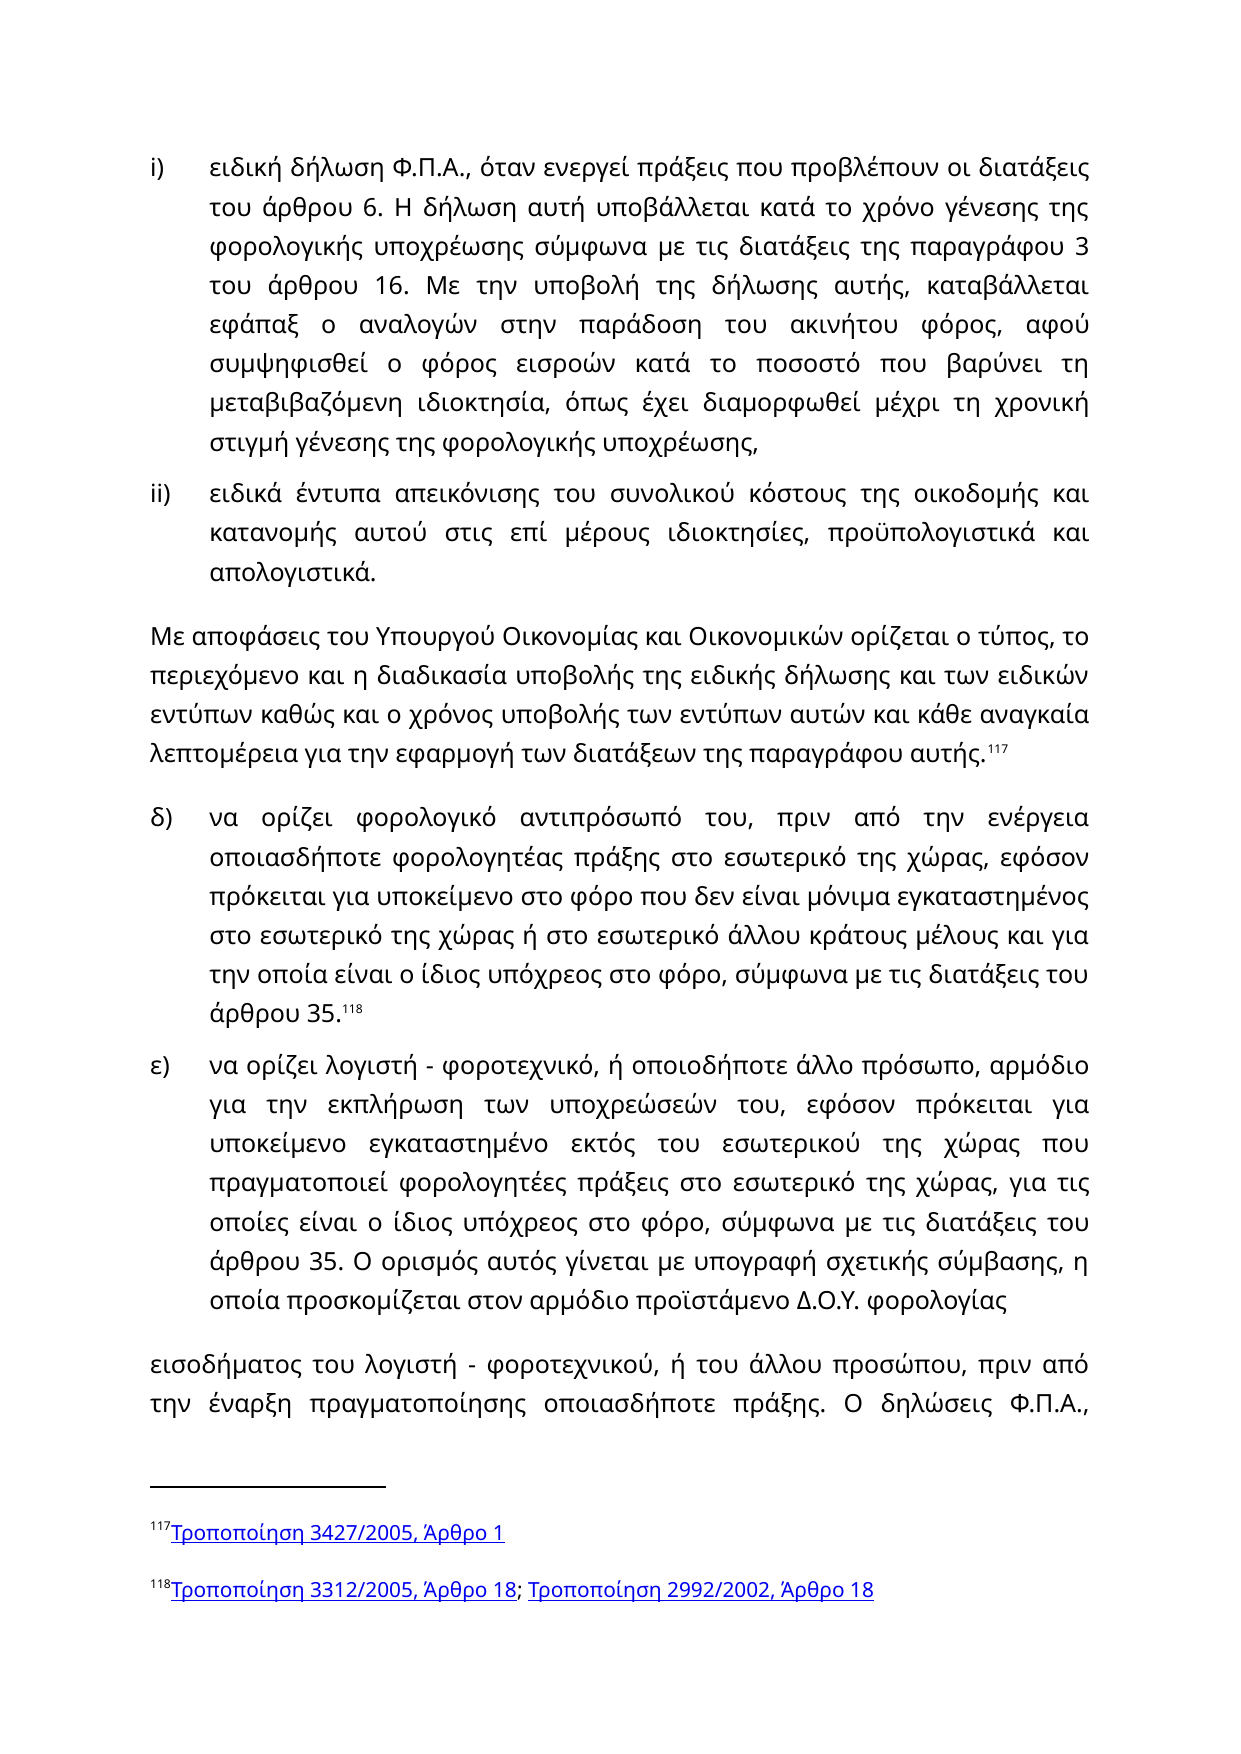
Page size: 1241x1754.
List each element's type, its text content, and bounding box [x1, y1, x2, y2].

list ε) να ορίζει λογιστή - φοροτεχνικό, ή οποιοδήποτε άλλο πρόσωπο, αρμόδιο για την εκπλήρωση των υποχρεώσεών του, εφόσον πρόκειται για υποκείμενο εγκαταστημένο εκτός του εσωτερικού της χώρας που πραγματοποιεί φορολογητέες πράξεις στο εσωτερικό της χώρας, για τις οποίες είναι ο ίδιος υπόχρεος στο φόρο, σύμφωνα με τις διατάξεις του άρθρου 35. Ο ορισμός αυτός γίνεται με υπογραφή σχετικής σύμβασης, η οποία προσκομίζεται στον αρμόδιο προϊστάμενο Δ.Ο.Υ. φορολογίας [150, 1047, 1090, 1317]
text εισοδήματος του λογιστή - φοροτεχνικού, ή του άλλου προσώπου, πριν από την έναρξη πραγματοποίησης οποιασδήποτε πράξης. Ο δηλώσεις Φ.Π.Α., [150, 1347, 1090, 1420]
list δ) να ορίζει φορολογικό αντιπρόσωπό του, πριν από την ενέργεια οποιασδήποτε φορολογητέας πράξης στο εσωτερικό της χώρας, εφόσον πρόκειται για υποκείμενο στο φόρο που δεν είναι μόνιμα εγκαταστημένος στο εσωτερικό της χώρας ή στο εσωτερικό άλλου κράτους μέλους και για την οποία είναι ο ίδιος υπόχρεος στο φόρο, σύμφωνα με τις διατάξεις του άρθρου 35. [150, 800, 1090, 1030]
text Τροποποίηση 3427/2005, Άρθρο 1 [150, 1518, 1090, 1546]
text Με αποφάσεις του Υπουργού Οικονομίας και Οικονομικών ορίζεται ο τύπος, το περιεχόμενο και η διαδικασία υποβολής της ειδικής δήλωσης και των ειδικών εντύπων καθώς και ο χρόνος υποβολής των εντύπων αυτών και κάθε αναγκαία λεπτομέρεια για την εφαρμογή των διατάξεων της παραγράφου αυτής. [150, 618, 1090, 770]
list ii) ειδικά έντυπα απεικόνισης του συνολικού κόστους της οικοδομής και κατανομής αυτού στις επί μέρους ιδιοκτησίες, προϋπολογιστικά και απολογιστικά. [150, 476, 1090, 588]
list i) ειδική δήλωση Φ.Π.Α., όταν ενεργεί πράξεις που προβλέπουν οι διατάξεις του άρθρου 6. Η δήλωση αυτή υποβάλλεται κατά το χρόνο γένεσης της φορολογικής υποχρέωσης σύμφωνα με τις διατάξεις της παραγράφου 3 του άρθρου 16. Με την υποβολή της δήλωσης αυτής, καταβάλλεται εφάπαξ ο αναλογών στην παράδοση του ακινήτου φόρος, αφού συμψηφισθεί ο φόρος εισροών κατά το ποσοστό που βαρύνει τη μεταβιβαζόμενη ιδιοκτησία, όπως έχει διαμορφωθεί μέχρι τη χρονική στιγμή γένεσης της φορολογικής υποχρέωσης, [150, 150, 1090, 458]
text Τροποποίηση 3312/2005, Άρθρο 18; Τροποποίηση 2992/2002, Άρθρο 18 [150, 1576, 1090, 1604]
